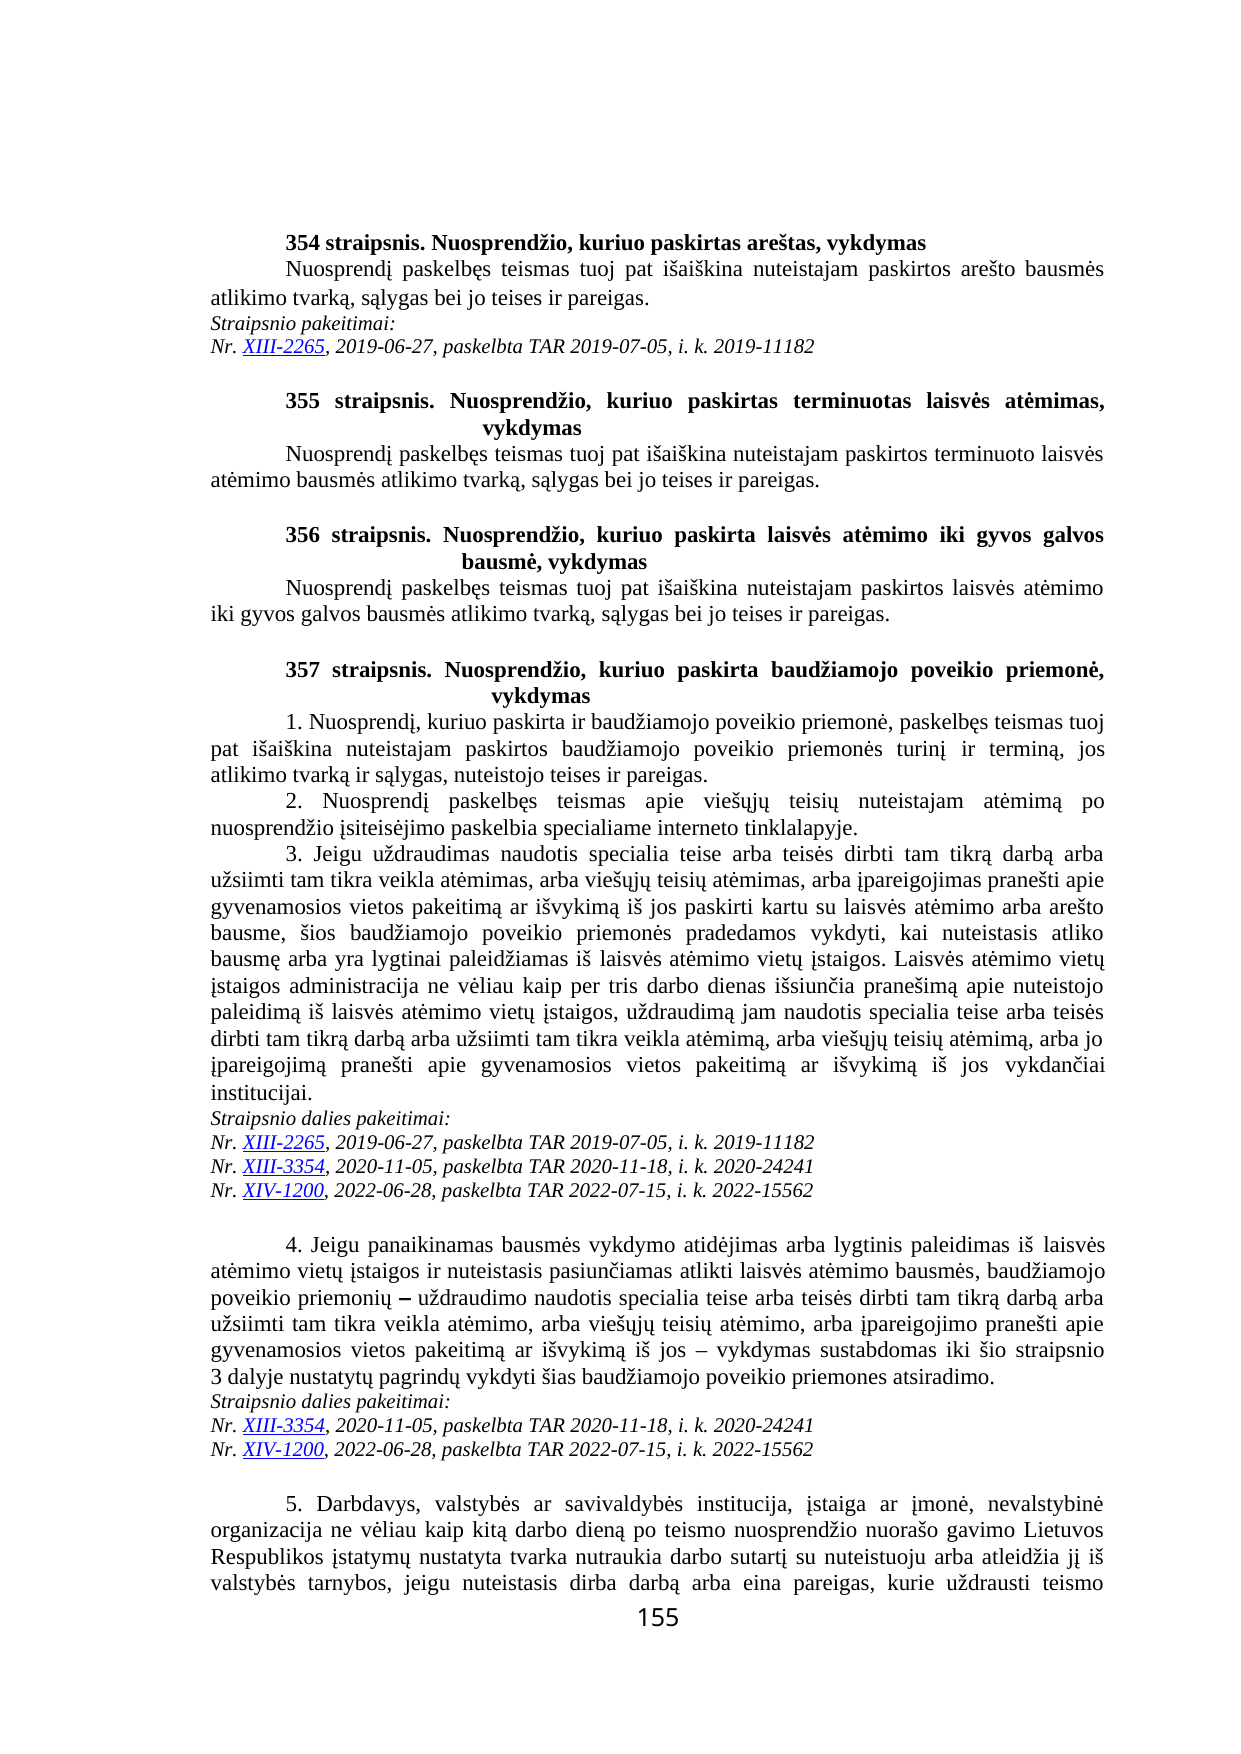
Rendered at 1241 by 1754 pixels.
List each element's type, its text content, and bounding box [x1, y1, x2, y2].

text Nr. XIII-3354, 2020-11-05, paskelbta TAR 2020-11-18, i. k. 2020-24241 [210, 1413, 1105, 1437]
text Nr. XIII-2265, 2019-06-27, paskelbta TAR 2019-07-05, i. k. 2019-11182 [210, 1130, 1105, 1154]
text Straipsnio pakeitimai: [210, 310, 1105, 334]
text Nuosprendį paskelbęs teismas tuoj pat išaiškina nuteistajam paskirtos laisvės atėmimo iki gyvos galvos bausmės atlikimo tvarką, sąlygas bei jo teises ir pareigas. [210, 574, 1105, 627]
text Straipsnio dalies pakeitimai: [210, 1389, 1105, 1413]
text Nuosprendį paskelbęs teismas tuoj pat išaiškina nuteistajam paskirtos terminuoto laisvės atėmimo bausmės atlikimo tvarką, sąlygas bei jo teises ir pareigas. [210, 440, 1105, 493]
text Straipsnio dalies pakeitimai: [210, 1106, 1105, 1130]
text Nr. XIV-1200, 2022-06-28, paskelbta TAR 2022-07-15, i. k. 2022-15562 [210, 1437, 1105, 1461]
text 4. Jeigu panaikinamas bausmės vykdymo atidėjimas arba lygtinis paleidimas iš laisvės atėmimo vietų įstaigos ir nuteistasis pasiunčiamas atlikti laisvės atėmimo bausmės, baudžiamojo poveikio priemonių – uždraudimo naudotis specialia teise arba teisės dirbti tam tikrą darbą arba užsiimti tam tikra veikla atėmimo, arba viešųjų teisių atėmimo, arba įpareigojimo pranešti apie gyvenamosios vietos pakeitimą ar išvykimą iš jos – vykdymas sustabdomas iki šio straipsnio 3 dalyje nustatytų pagrindų vykdyti šias baudžiamojo poveikio priemones atsiradimo. [210, 1231, 1105, 1389]
text 5. Darbdavys, valstybės ar savivaldybės institucija, įstaiga ar įmonė, nevalstybinė organizacija ne vėliau kaip kitą darbo dieną po teismo nuosprendžio nuorašo gavimo Lietuvos Respublikos įstatymų nustatyta tvarka nutraukia darbo sutartį su nuteistuoju arba atleidžia jį iš valstybės tarnybos, jeigu nuteistasis dirba darbą arba eina pareigas, kurie uždrausti teismo [210, 1490, 1105, 1596]
text Nr. XIII-3354, 2020-11-05, paskelbta TAR 2020-11-18, i. k. 2020-24241 [210, 1154, 1105, 1178]
text Nuosprendį paskelbęs teismas tuoj pat išaiškina nuteistajam paskirtos arešto bausmės atlikimo tvarką, sąlygas bei jo teises ir pareigas. [210, 255, 1105, 310]
text 357 straipsnis. Nuosprendžio, kuriuo paskirta baudžiamojo poveikio priemonė, vykdymas [285, 656, 1105, 708]
text 2. Nuosprendį paskelbęs teismas apie viešųjų teisių nuteistajam atėmimą po nuosprendžio įsiteisėjimo paskelbia specialiame interneto tinklalapyje. [210, 787, 1105, 840]
text Nr. XIV-1200, 2022-06-28, paskelbta TAR 2022-07-15, i. k. 2022-15562 [210, 1178, 1105, 1202]
text Nr. XIII-2265, 2019-06-27, paskelbta TAR 2019-07-05, i. k. 2019-11182 [210, 334, 1105, 358]
text 354 straipsnis. Nuosprendžio, kuriuo paskirtas areštas, vykdymas [210, 229, 1105, 255]
text 356 straipsnis. Nuosprendžio, kuriuo paskirta laisvės atėmimo iki gyvos galvos bausmė, vykdymas [285, 521, 1105, 574]
text 355 straipsnis. Nuosprendžio, kuriuo paskirtas terminuotas laisvės atėmimas, vykdymas [285, 387, 1105, 440]
text 1. Nuosprendį, kuriuo paskirta ir baudžiamojo poveikio priemonė, paskelbęs teismas tuoj pat išaiškina nuteistajam paskirtos baudžiamojo poveikio priemonės turinį ir terminą, jos atlikimo tvarką ir sąlygas, nuteistojo teises ir pareigas. [210, 708, 1105, 787]
text 3. Jeigu uždraudimas naudotis specialia teise arba teisės dirbti tam tikrą darbą arba užsiimti tam tikra veikla atėmimas, arba viešųjų teisių atėmimas, arba įpareigojimas pranešti apie gyvenamosios vietos pakeitimą ar išvykimą iš jos paskirti kartu su laisvės atėmimo arba arešto bausme, šios baudžiamojo poveikio priemonės pradedamos vykdyti, kai nuteistasis atliko bausmę arba yra lygtinai paleidžiamas iš laisvės atėmimo vietų įstaigos. Laisvės atėmimo vietų įstaigos administracija ne vėliau kaip per tris darbo dienas išsiunčia pranešimą apie nuteistojo paleidimą iš laisvės atėmimo vietų įstaigos, uždraudimą jam naudotis specialia teise arba teisės dirbti tam tikrą darbą arba užsiimti tam tikra veikla atėmimą, arba viešųjų teisių atėmimą, arba jo įpareigojimą pranešti apie gyvenamosios vietos pakeitimą ar išvykimą iš jos vykdančiai institucijai. [210, 840, 1105, 1106]
